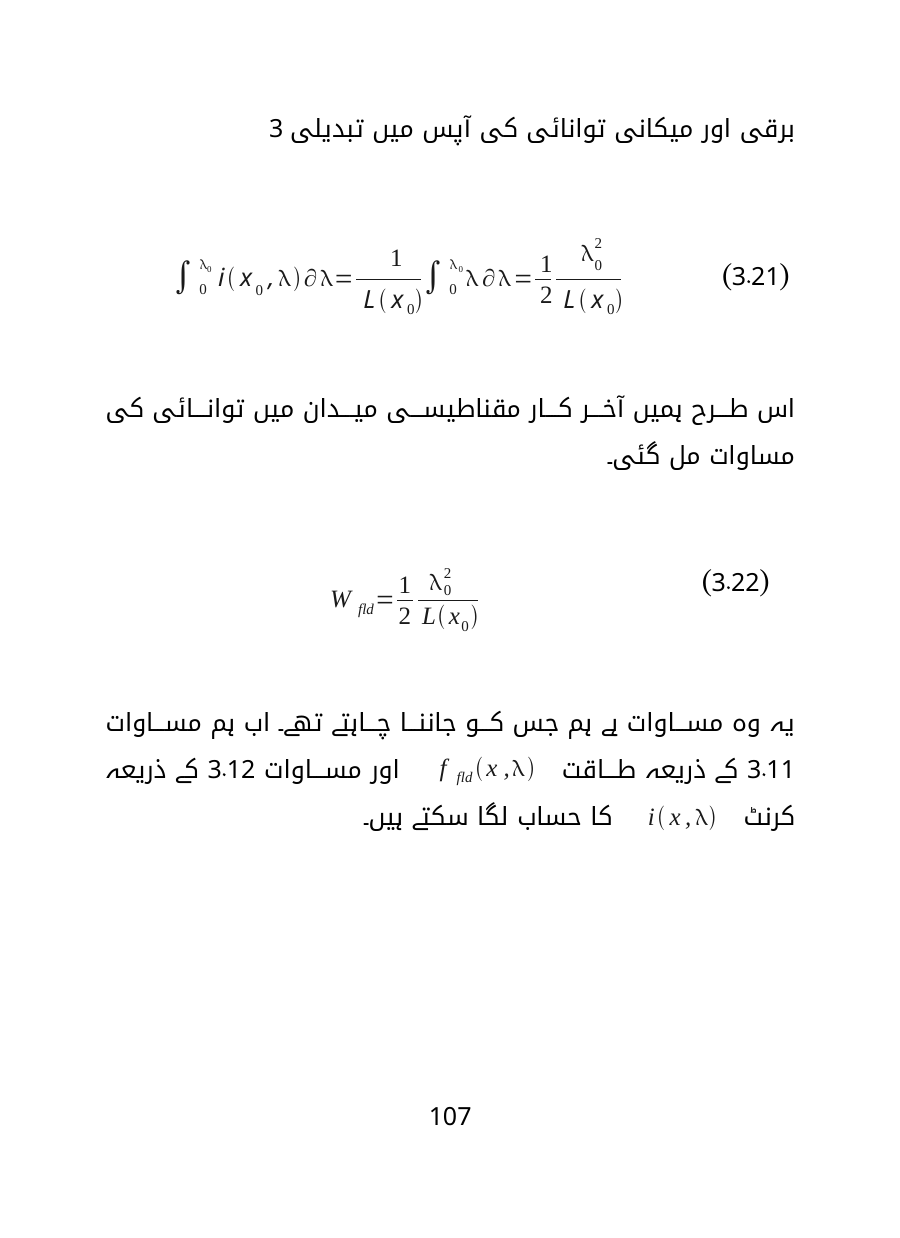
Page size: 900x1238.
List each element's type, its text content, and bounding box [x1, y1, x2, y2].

table_header (3.22) [696, 526, 795, 652]
table_header [105, 229, 682, 338]
text یہ وہ مساوات ہے ہم جس کو جاننا چاہتے تھے۔ اب ہم مساوات 3.11 کے ذریعہ طاقت اور مساوات 3.12 کے ذریعہ کرنٹ کا حساب لگا سکتے ہیں۔ [105, 699, 795, 841]
text اس طرح ہمیں آخر کار مقناطیسی میدان میں توانائی کی مساوات مل گئی۔ [105, 385, 795, 480]
table_header [105, 526, 696, 652]
table_header (3.21) [683, 229, 795, 338]
